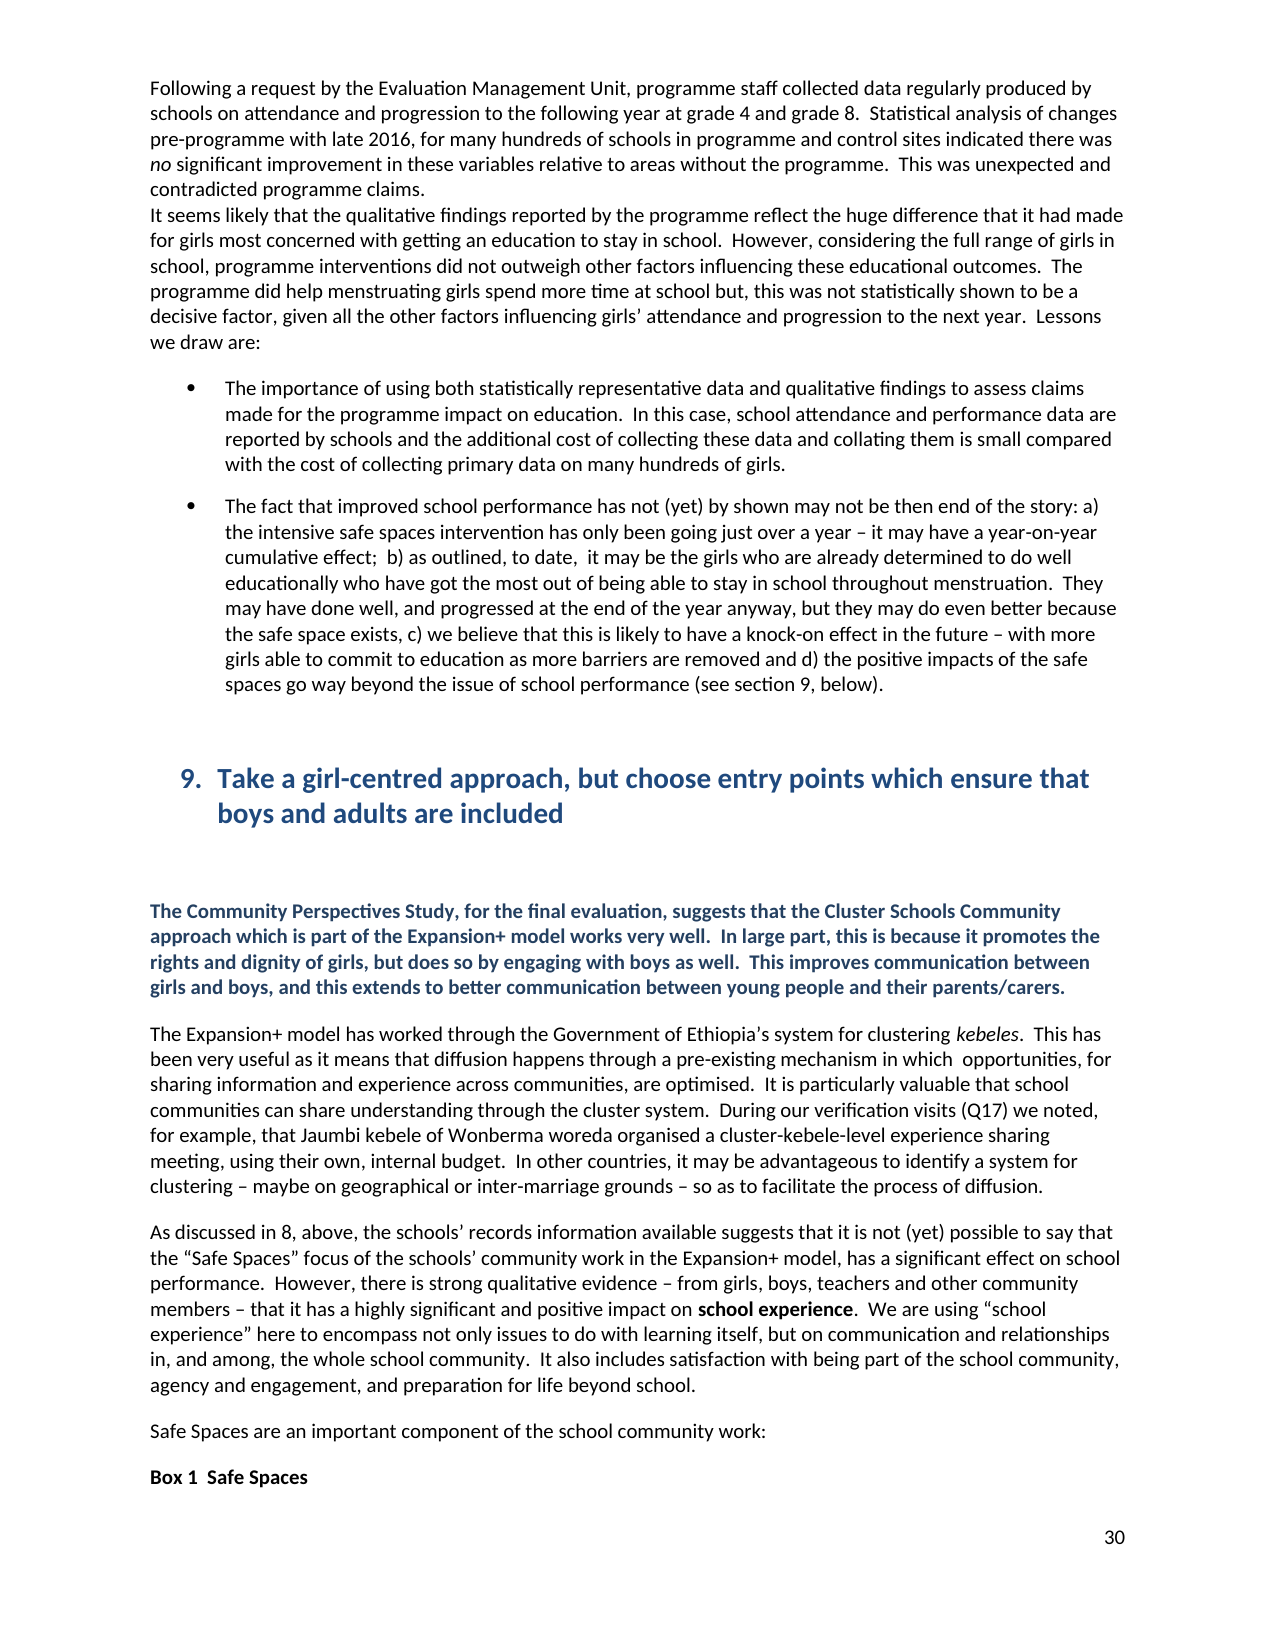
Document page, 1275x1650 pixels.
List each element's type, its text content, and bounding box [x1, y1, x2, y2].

list Take a girl-centred approach, but choose entry points which ensure that boys and adults are included [179, 760, 1125, 831]
text Following a request by the Evaluation Management Unit, programme staff collected data regularly produced by schools on attendance and progression to the following year at grade 4 and grade 8. Statistical analysis of changes pre-programme with late 2016, for many hundreds of schools in programme and control sites indicated there was no significant improvement in these variables relative to areas without the programme. This was unexpected and contradicted programme claims. [150, 75, 1125, 202]
text The Expansion+ model has worked through the Government of Ethiopia’s system for clustering kebeles. This has been very useful as it means that diffusion happens through a pre-existing mechanism in which opportunities, for sharing information and experience across communities, are optimised. It is particularly valuable that school communities can share understanding through the cluster system. During our verification visits (Q17) we noted, for example, that Jaumbi kebele of Wonberma woreda organised a cluster-kebele-level experience sharing meeting, using their own, internal budget. In other countries, it may be advantageous to identify a system for clustering – maybe on geographical or inter-marriage grounds – so as to facilitate the process of diffusion. [150, 1021, 1125, 1199]
text It seems likely that the qualitative findings reported by the programme reflect the huge difference that it had made for girls most concerned with getting an education to stay in school. However, considering the full range of girls in school, programme interventions did not outweigh other factors influencing these educational outcomes. The programme did help menstruating girls spend more time at school but, this was not statistically shown to be a decisive factor, given all the other factors influencing girls’ attendance and progression to the next year. Lessons we draw are: [150, 202, 1125, 354]
text The Community Perspectives Study, for the final evaluation, suggests that the Cluster Schools Community approach which is part of the Expansion+ model works very well. In large part, this is because it promotes the rights and dignity of girls, but does so by engaging with boys as well. This improves communication between girls and boys, and this extends to better communication between young people and their parents/carers. [150, 898, 1125, 1000]
list The fact that improved school performance has not (yet) by shown may not be then end of the story: a) the intensive safe spaces intervention has only been going just over a year – it may have a year-on-year cumulative effect; b) as outlined, to date, it may be the girls who are already determined to do well educationally who have got the most out of being able to stay in school throughout menstruation. They may have done well, and progressed at the end of the year anyway, but they may do even better because the safe space exists, c) we believe that this is likely to have a knock-on effect in the future – with more girls able to commit to education as more barriers are removed and d) the positive impacts of the safe spaces go way beyond the issue of school performance (see section 9, below). [187, 494, 1125, 697]
list The importance of using both statistically representative data and qualitative findings to assess claims made for the programme impact on education. In this case, school attendance and performance data are reported by schools and the additional cost of collecting these data and collating them is small compared with the cost of collecting primary data on many hundreds of girls. [187, 375, 1125, 477]
text Box 1 Safe Spaces [150, 1464, 1125, 1490]
text Safe Spaces are an important component of the school community work: [150, 1418, 1125, 1444]
text As discussed in 8, above, the schools’ records information available suggests that it is not (yet) possible to say that the “Safe Spaces” focus of the schools’ community work in the Expansion+ model, has a significant effect on school performance. However, there is strong qualitative evidence – from girls, boys, teachers and other community members – that it has a highly significant and positive impact on school experience. We are using “school experience” here to encompass not only issues to do with learning itself, but on communication and relationships in, and among, the whole school community. It also includes satisfaction with being part of the school community, agency and engagement, and preparation for life beyond school. [150, 1219, 1125, 1397]
